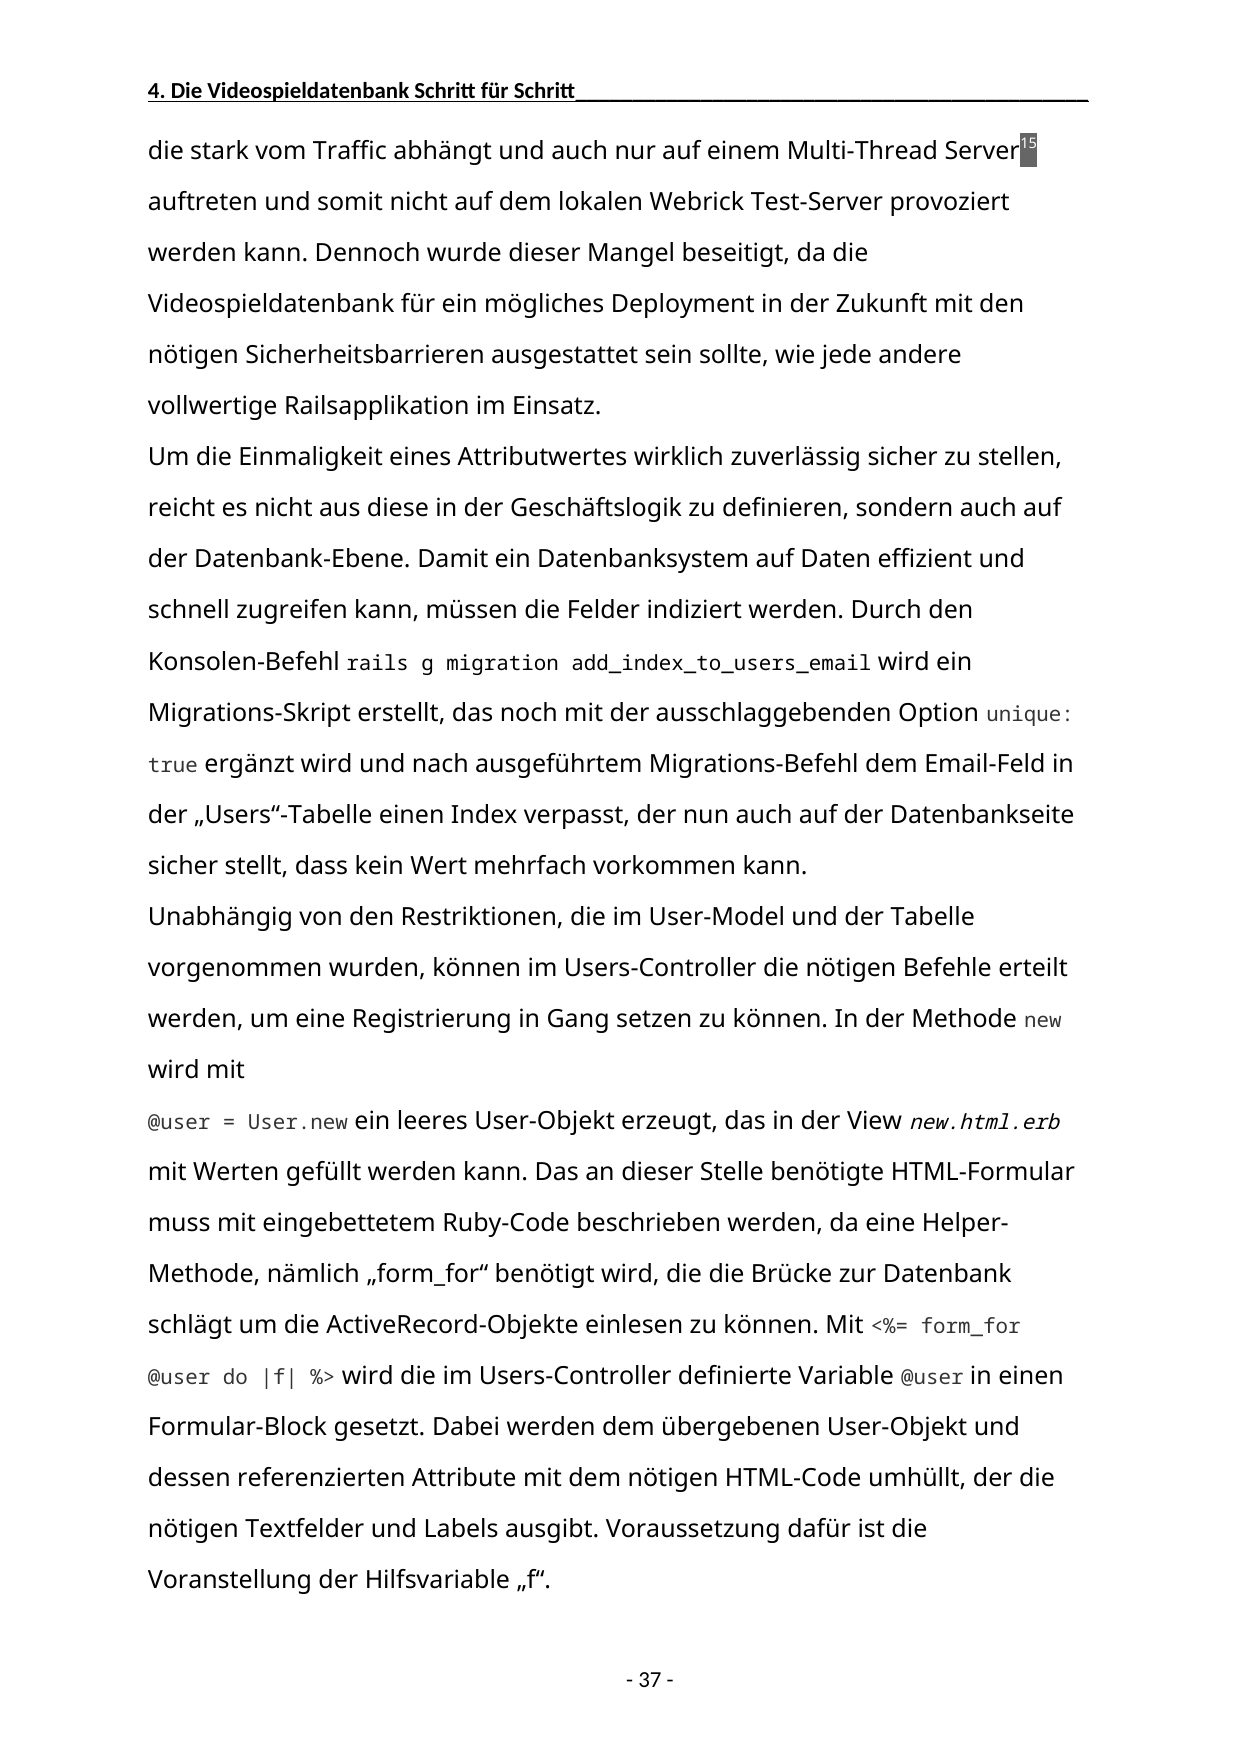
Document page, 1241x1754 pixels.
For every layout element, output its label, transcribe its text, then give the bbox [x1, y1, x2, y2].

text Unabhängig von den Restriktionen, die im User-Model und der Tabelle vorgenommen wurden, können im Users-Controller die nötigen Befehle erteilt werden, um eine Registrierung in Gang setzen zu können. In der Methode new wird mit [148, 898, 1093, 1086]
text @user = User.new ein leeres User-Objekt erzeugt, das in der View new.html.erb mit Werten gefüllt werden kann. Das an dieser Stelle benötigte HTML-Formular muss mit eingebettetem Ruby-Code beschrieben werden, da eine Helper-Methode, nämlich „form_for“ benötigt wird, die die Brücke zur Datenbank schlägt um die ActiveRecord-Objekte einlesen zu können. Mit <%= form_for @user do |f| %> wird die im Users-Controller definierte Variable @user in einen Formular-Block gesetzt. Dabei werden dem übergebenen User-Objekt und dessen referenzierten Attribute mit dem nötigen HTML-Code umhüllt, der die nötigen Textfelder und Labels ausgibt. Voraussetzung dafür ist die Voranstellung der Hilfsvariable „f“. [148, 1103, 1093, 1596]
text Um die Einmaligkeit eines Attributwertes wirklich zuverlässig sicher zu stellen, reicht es nicht aus diese in der Geschäftslogik zu definieren, sondern auch auf der Datenbank-Ebene. Damit ein Datenbanksystem auf Daten effizient und schnell zugreifen kann, müssen die Felder indiziert werden. Durch den Konsolen-Befehl rails g migration add_index_to_users_email wird ein Migrations-Skript erstellt, das noch mit der ausschlaggebenden Option unique: true ergänzt wird und nach ausgeführtem Migrations-Befehl dem Email-Feld in der „Users“-Tabelle einen Index verpasst, der nun auch auf der Datenbankseite sicher stellt, dass kein Wert mehrfach vorkommen kann. [148, 439, 1093, 881]
text die stark vom Traffic abhängt und auch nur auf einem Multi-Thread Server15 auftreten und somit nicht auf dem lokalen Webrick Test-Server provoziert werden kann. Dennoch wurde dieser Mangel beseitigt, da die Videospieldatenbank für ein mögliches Deployment in der Zukunft mit den nötigen Sicherheitsbarrieren ausgestattet sein sollte, wie jede andere vollwertige Railsapplikation im Einsatz. [148, 133, 1093, 422]
